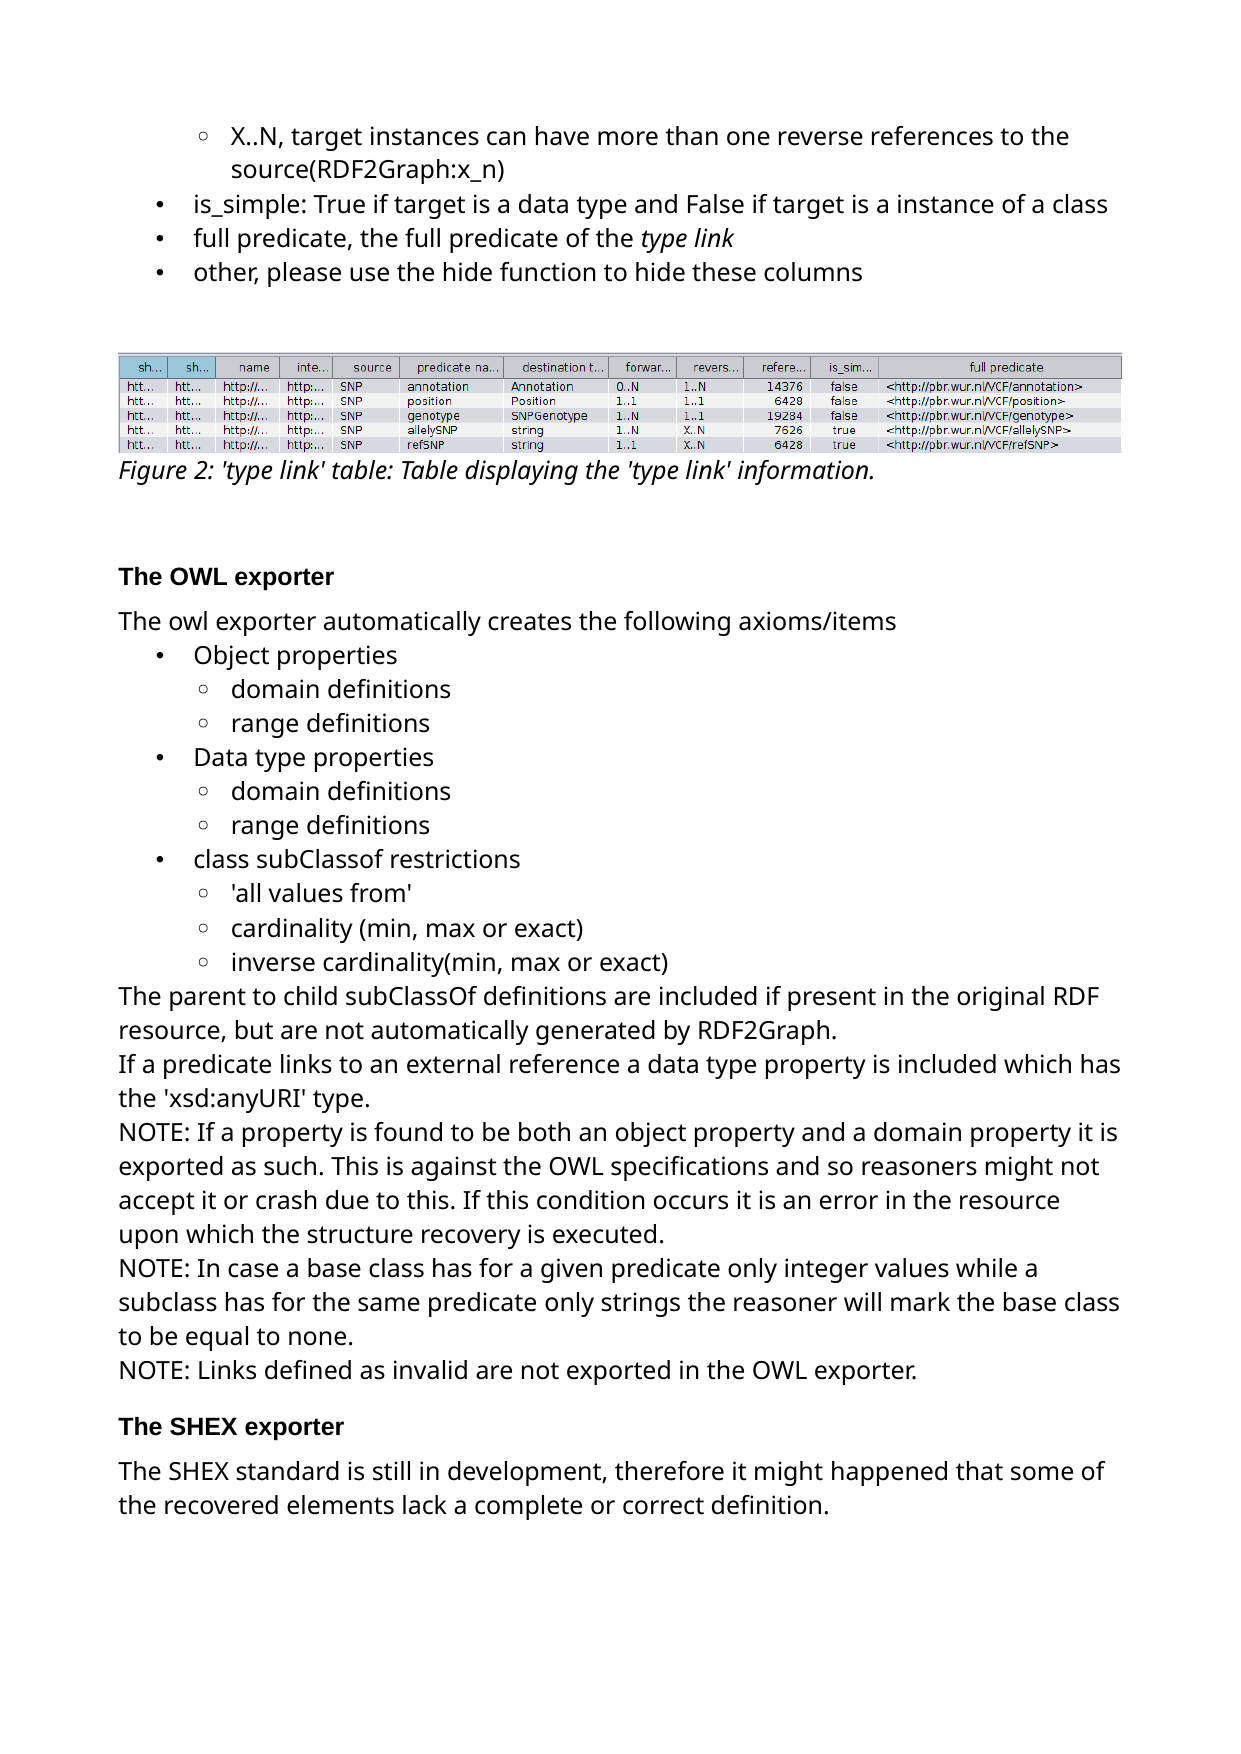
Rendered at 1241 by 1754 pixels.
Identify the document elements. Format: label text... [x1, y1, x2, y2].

list Data type properties [156, 740, 1122, 774]
text If a predicate links to an external reference a data type property is included which has the 'xsd:anyURI' type. [118, 1046, 1122, 1114]
list is_simple: True if target is a data type and False if target is a instance of a class [156, 186, 1122, 220]
list class subClassof restrictions [156, 842, 1122, 876]
list full predicate, the full predicate of the type link [156, 220, 1122, 254]
text The owl exporter automatically creates the following axioms/items [118, 604, 1122, 638]
list other, please use the hide function to hide these columns [156, 254, 1122, 288]
list inverse cardinality(min, max or exact) [193, 944, 1122, 978]
text The SHEX standard is still in development, therefore it might happened that some of the recovered elements lack a complete or correct definition. [118, 1453, 1122, 1521]
subtitle The OWL exporter [118, 562, 1122, 591]
text NOTE: In case a base class has for a given predicate only integer values while a subclass has for the same predicate only strings the reasoner will mark the base class to be equal to none. [118, 1251, 1122, 1353]
text NOTE: If a property is found to be both an object property and a domain property it is exported as such. This is against the OWL specifications and so reasoners might not accept it or crash due to this. If this condition occurs it is an error in the resource upon which the structure recovery is executed. [118, 1114, 1122, 1251]
text NOTE: Links defined as invalid are not exported in the OWL exporter. [118, 1353, 1122, 1387]
picture [118, 352, 1123, 453]
list domain definitions [193, 672, 1122, 706]
list X..N, target instances can have more than one reverse references to the source(RDF2Graph:x_n) [193, 118, 1122, 186]
list cardinality (min, max or exact) [193, 910, 1122, 944]
list domain definitions [193, 774, 1122, 808]
list Object properties [156, 638, 1122, 672]
list range definitions [193, 808, 1122, 842]
subtitle The SHEX exporter [118, 1412, 1122, 1441]
list 'all values from' [193, 876, 1122, 910]
text Figure 2: 'type link' table: Table displaying the 'type link' information. [118, 453, 1122, 486]
text The parent to child subClassOf definitions are included if present in the original RDF resource, but are not automatically generated by RDF2Graph. [118, 978, 1122, 1046]
list range definitions [193, 706, 1122, 740]
